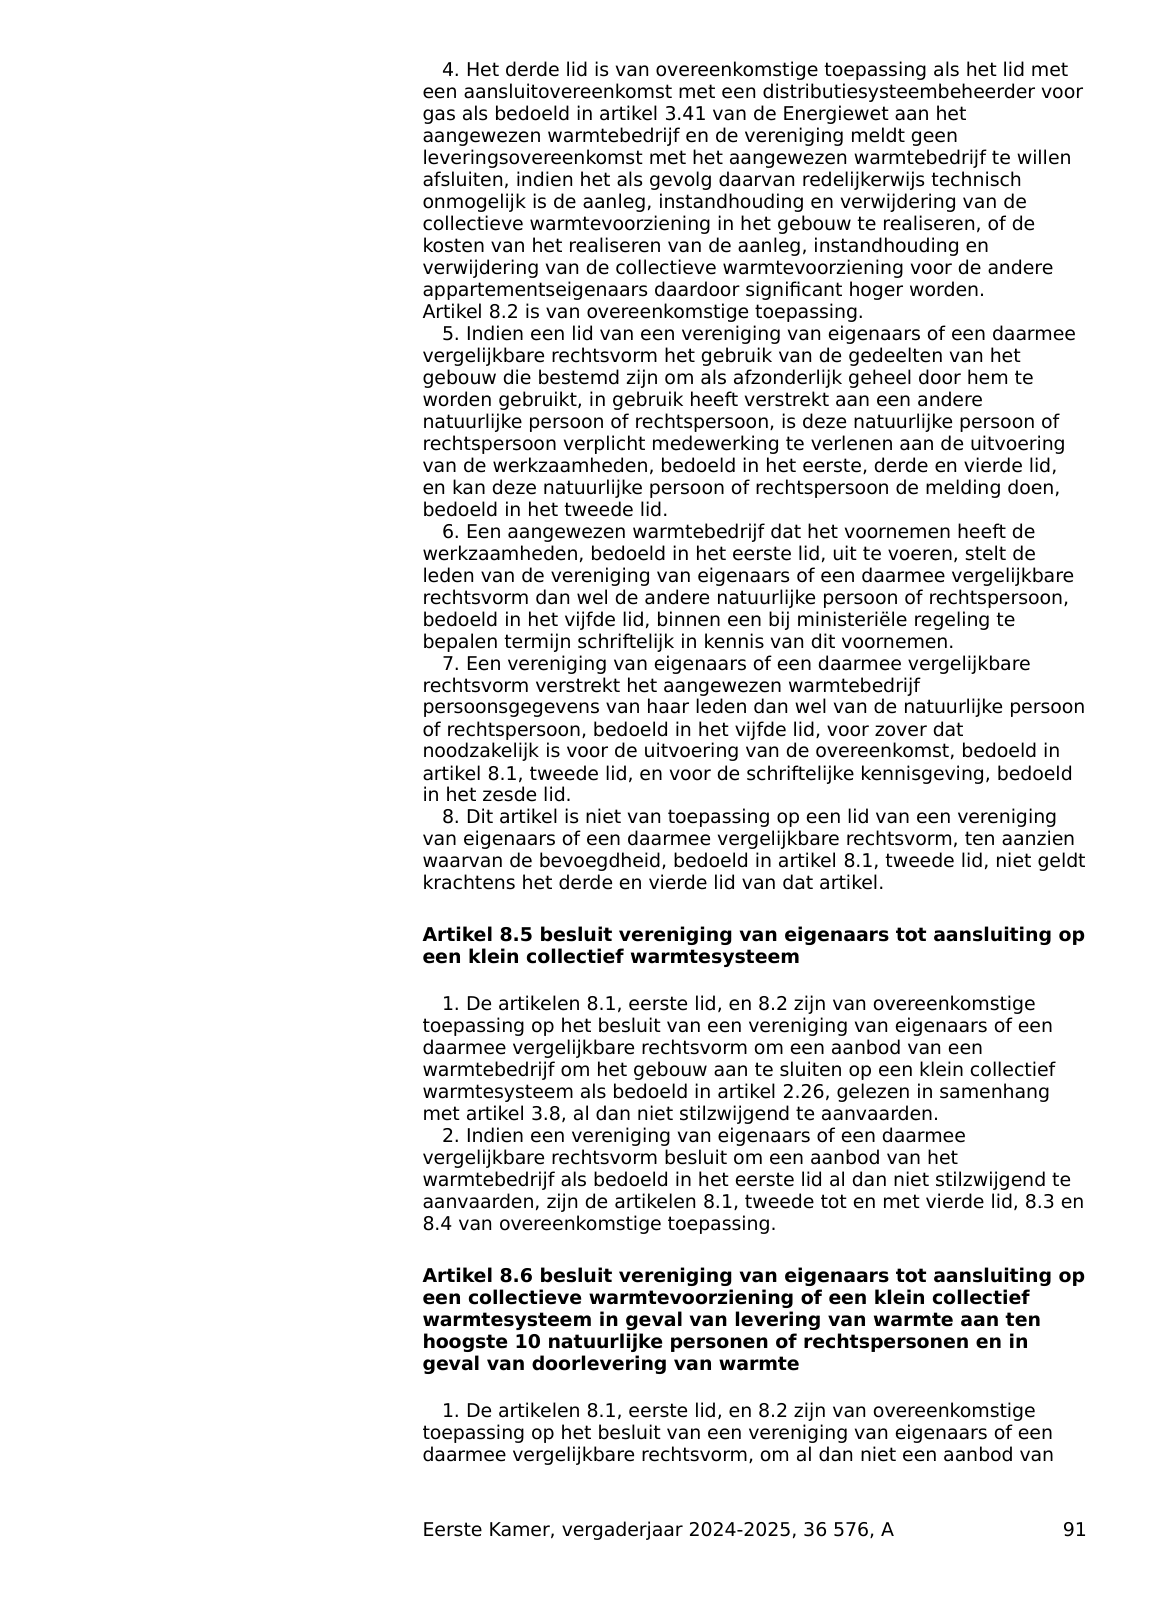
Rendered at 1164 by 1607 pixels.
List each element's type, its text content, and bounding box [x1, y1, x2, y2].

text 5. Indien een lid van een vereniging van eigenaars of een daarmee vergelijkbare rechtsvorm het gebruik van de gedeelten van het gebouw die bestemd zijn om als afzonderlijk geheel door hem te worden gebruikt, in gebruik heeft verstrekt aan een andere natuurlijke persoon of rechtspersoon, is deze natuurlijke persoon of rechtspersoon verplicht medewerking te verlenen aan de uitvoering van de werkzaamheden, bedoeld in het eerste, derde en vierde lid, en kan deze natuurlijke persoon of rechtspersoon de melding doen, bedoeld in het tweede lid. [422, 323, 1087, 521]
text 4. Het derde lid is van overeenkomstige toepassing als het lid met een aansluitovereenkomst met een distributiesysteembeheerder voor gas als bedoeld in artikel 3.41 van de Energiewet aan het aangewezen warmtebedrijf en de vereniging meldt geen leveringsovereenkomst met het aangewezen warmtebedrijf te willen afsluiten, indien het als gevolg daarvan redelijkerwijs technisch onmogelijk is de aanleg, instandhouding en verwijdering van de collectieve warmtevoorziening in het gebouw te realiseren, of de kosten van het realiseren van de aanleg, instandhouding en verwijdering van de collectieve warmtevoorziening voor de andere appartementseigenaars daardoor significant hoger worden. Artikel 8.2 is van overeenkomstige toepassing. [422, 59, 1087, 323]
text 6. Een aangewezen warmtebedrijf dat het voornemen heeft de werkzaamheden, bedoeld in het eerste lid, uit te voeren, stelt de leden van de vereniging van eigenaars of een daarmee vergelijkbare rechtsvorm dan wel de andere natuurlijke persoon of rechtspersoon, bedoeld in het vijfde lid, binnen een bij ministeriële regeling te bepalen termijn schriftelijk in kennis van dit voornemen. [422, 521, 1087, 652]
text 2. Indien een vereniging van eigenaars of een daarmee vergelijkbare rechtsvorm besluit om een aanbod van het warmtebedrijf als bedoeld in het eerste lid al dan niet stilzwijgend te aanvaarden, zijn de artikelen 8.1, tweede tot en met vierde lid, 8.3 en 8.4 van overeenkomstige toepassing. [422, 1125, 1087, 1235]
text 1. De artikelen 8.1, eerste lid, en 8.2 zijn van overeenkomstige toepassing op het besluit van een vereniging van eigenaars of een daarmee vergelijkbare rechtsvorm, om al dan niet een aanbod van [422, 1400, 1087, 1466]
text 7. Een vereniging van eigenaars of een daarmee vergelijkbare rechtsvorm verstrekt het aangewezen warmtebedrijf persoonsgegevens van haar leden dan wel van de natuurlijke persoon of rechtspersoon, bedoeld in het vijfde lid, voor zover dat noodzakelijk is voor de uitvoering van de overeenkomst, bedoeld in artikel 8.1, tweede lid, en voor de schriftelijke kennisgeving, bedoeld in het zesde lid. [422, 652, 1087, 806]
text 8. Dit artikel is niet van toepassing op een lid van een vereniging van eigenaars of een daarmee vergelijkbare rechtsvorm, ten aanzien waarvan de bevoegdheid, bedoeld in artikel 8.1, tweede lid, niet geldt krachtens het derde en vierde lid van dat artikel. [422, 806, 1087, 894]
subtitle Artikel 8.5 besluit vereniging van eigenaars tot aansluiting op een klein collectief warmtesysteem [422, 924, 1087, 968]
subtitle Artikel 8.6 besluit vereniging van eigenaars tot aansluiting op een collectieve warmtevoorziening of een klein collectief warmtesysteem in geval van levering van warmte aan ten hoogste 10 natuurlijke personen of rechtspersonen en in geval van doorlevering van warmte [422, 1265, 1087, 1375]
text 1. De artikelen 8.1, eerste lid, en 8.2 zijn van overeenkomstige toepassing op het besluit van een vereniging van eigenaars of een daarmee vergelijkbare rechtsvorm om een aanbod van een warmtebedrijf om het gebouw aan te sluiten op een klein collectief warmtesysteem als bedoeld in artikel 2.26, gelezen in samenhang met artikel 3.8, al dan niet stilzwijgend te aanvaarden. [422, 993, 1087, 1125]
